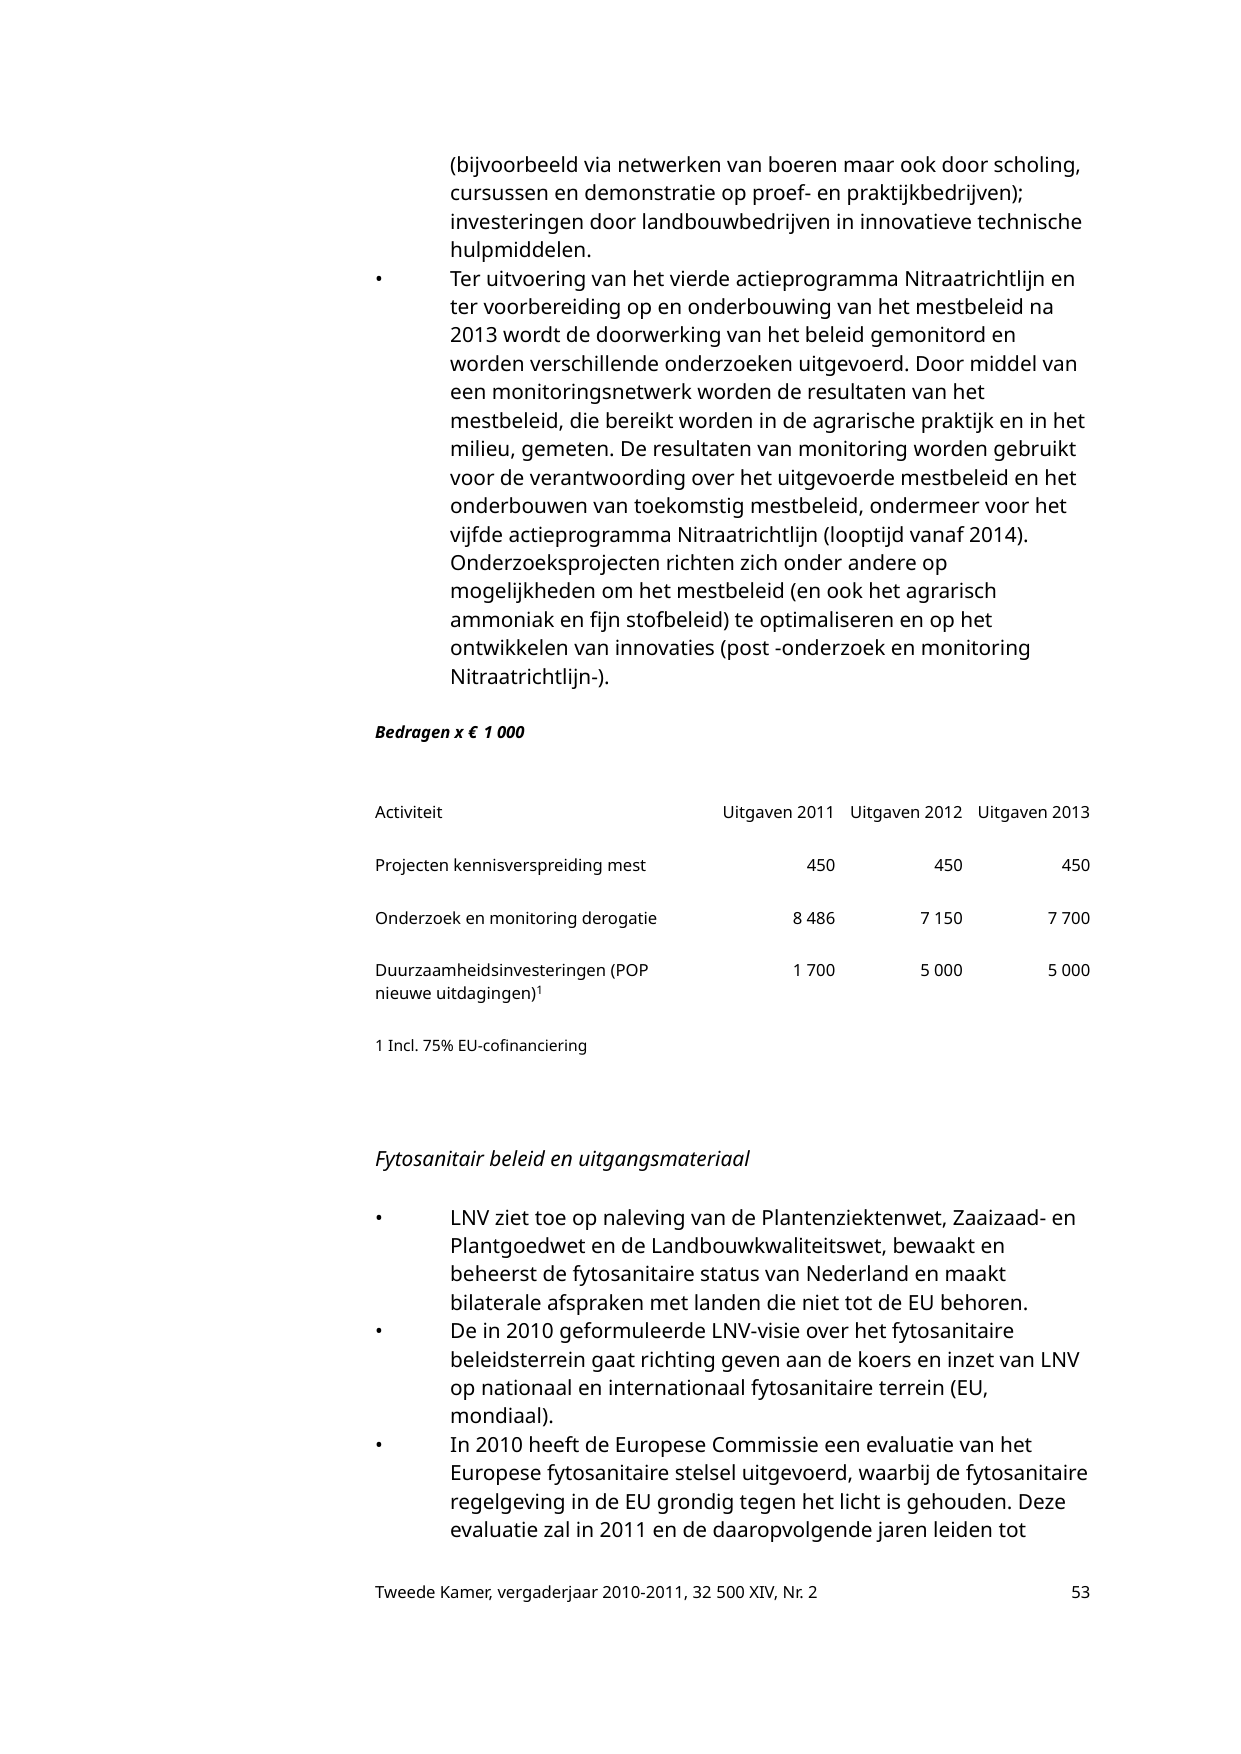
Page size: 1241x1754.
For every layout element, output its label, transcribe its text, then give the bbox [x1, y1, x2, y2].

list Ter uitvoering van het vierde actieprogramma Nitraatrichtlijn en ter voorbereiding op en onderbouwing van het mestbeleid na 2013 wordt de doorwerking van het beleid gemonitord en worden verschillende onderzoeken uitgevoerd. Door middel van een monitoringsnetwerk worden de resultaten van het mestbeleid, die bereikt worden in de agrarische praktijk en in het milieu, gemeten. De resultaten van monitoring worden gebruikt voor de verantwoording over het uitgevoerde mestbeleid en het onderbouwen van toekomstig mestbeleid, ondermeer voor het vijfde actieprogramma Nitraatrichtlijn (looptijd vanaf 2014). Onderzoeksprojecten richten zich onder andere op mogelijkheden om het mestbeleid (en ook het agrarisch ammoniak en fijn stofbeleid) te optimaliseren en op het ontwikkelen van innovaties (post -onderzoek en monitoring Nitraatrichtlijn-). [375, 264, 1090, 690]
list In 2010 heeft de Europese Commissie een evaluatie van het Europese fytosanitaire stelsel uitgevoerd, waarbij de fytosanitaire regelgeving in de EU grondig tegen het licht is gehouden. Deze evaluatie zal in 2011 en de daaropvolgende jaren leiden tot [375, 1430, 1090, 1544]
table_cell 1 Incl. 75% EU-cofinanciering [375, 1035, 1090, 1086]
table_header Uitgaven 2011 [708, 801, 835, 854]
table_cell Duurzaamheidsinvesteringen (POP nieuwe uitdagingen)1 [375, 959, 708, 1034]
table_cell 7 150 [835, 906, 963, 959]
table_cell 8 486 [708, 906, 835, 959]
table_cell 450 [963, 854, 1090, 906]
table_cell 7 700 [963, 906, 1090, 959]
table_cell 1 700 [708, 959, 835, 1034]
list LNV ziet toe op naleving van de Plantenziektenwet, Zaaizaad- en Plantgoedwet en de Landbouwkwaliteitswet, bewaakt en beheerst de fytosanitaire status van Nederland en maakt bilaterale afspraken met landen die niet tot de EU behoren. [375, 1203, 1090, 1316]
table_cell 450 [835, 854, 963, 906]
table_header Uitgaven 2012 [835, 801, 963, 854]
table_cell 5 000 [963, 959, 1090, 1034]
table_header Activiteit [375, 801, 708, 854]
table_cell 5 000 [835, 959, 963, 1034]
table_header Uitgaven 2013 [963, 801, 1090, 854]
text Bedragen x € 1 000 [375, 720, 1090, 743]
table_cell Onderzoek en monitoring derogatie [375, 906, 708, 959]
text Fytosanitair beleid en uitgangsmateriaal [375, 1144, 1090, 1173]
table_cell 450 [708, 854, 835, 906]
table_cell Projecten kennisverspreiding mest [375, 854, 708, 906]
list (bijvoorbeeld via netwerken van boeren maar ook door scholing, cursussen en demonstratie op proef- en praktijkbedrijven); investeringen door landbouwbedrijven in innovatieve technische hulpmiddelen. [375, 150, 1090, 264]
list De in 2010 geformuleerde LNV-visie over het fytosanitaire beleidsterrein gaat richting geven aan de koers en inzet van LNV op nationaal en internationaal fytosanitaire terrein (EU, mondiaal). [375, 1316, 1090, 1430]
